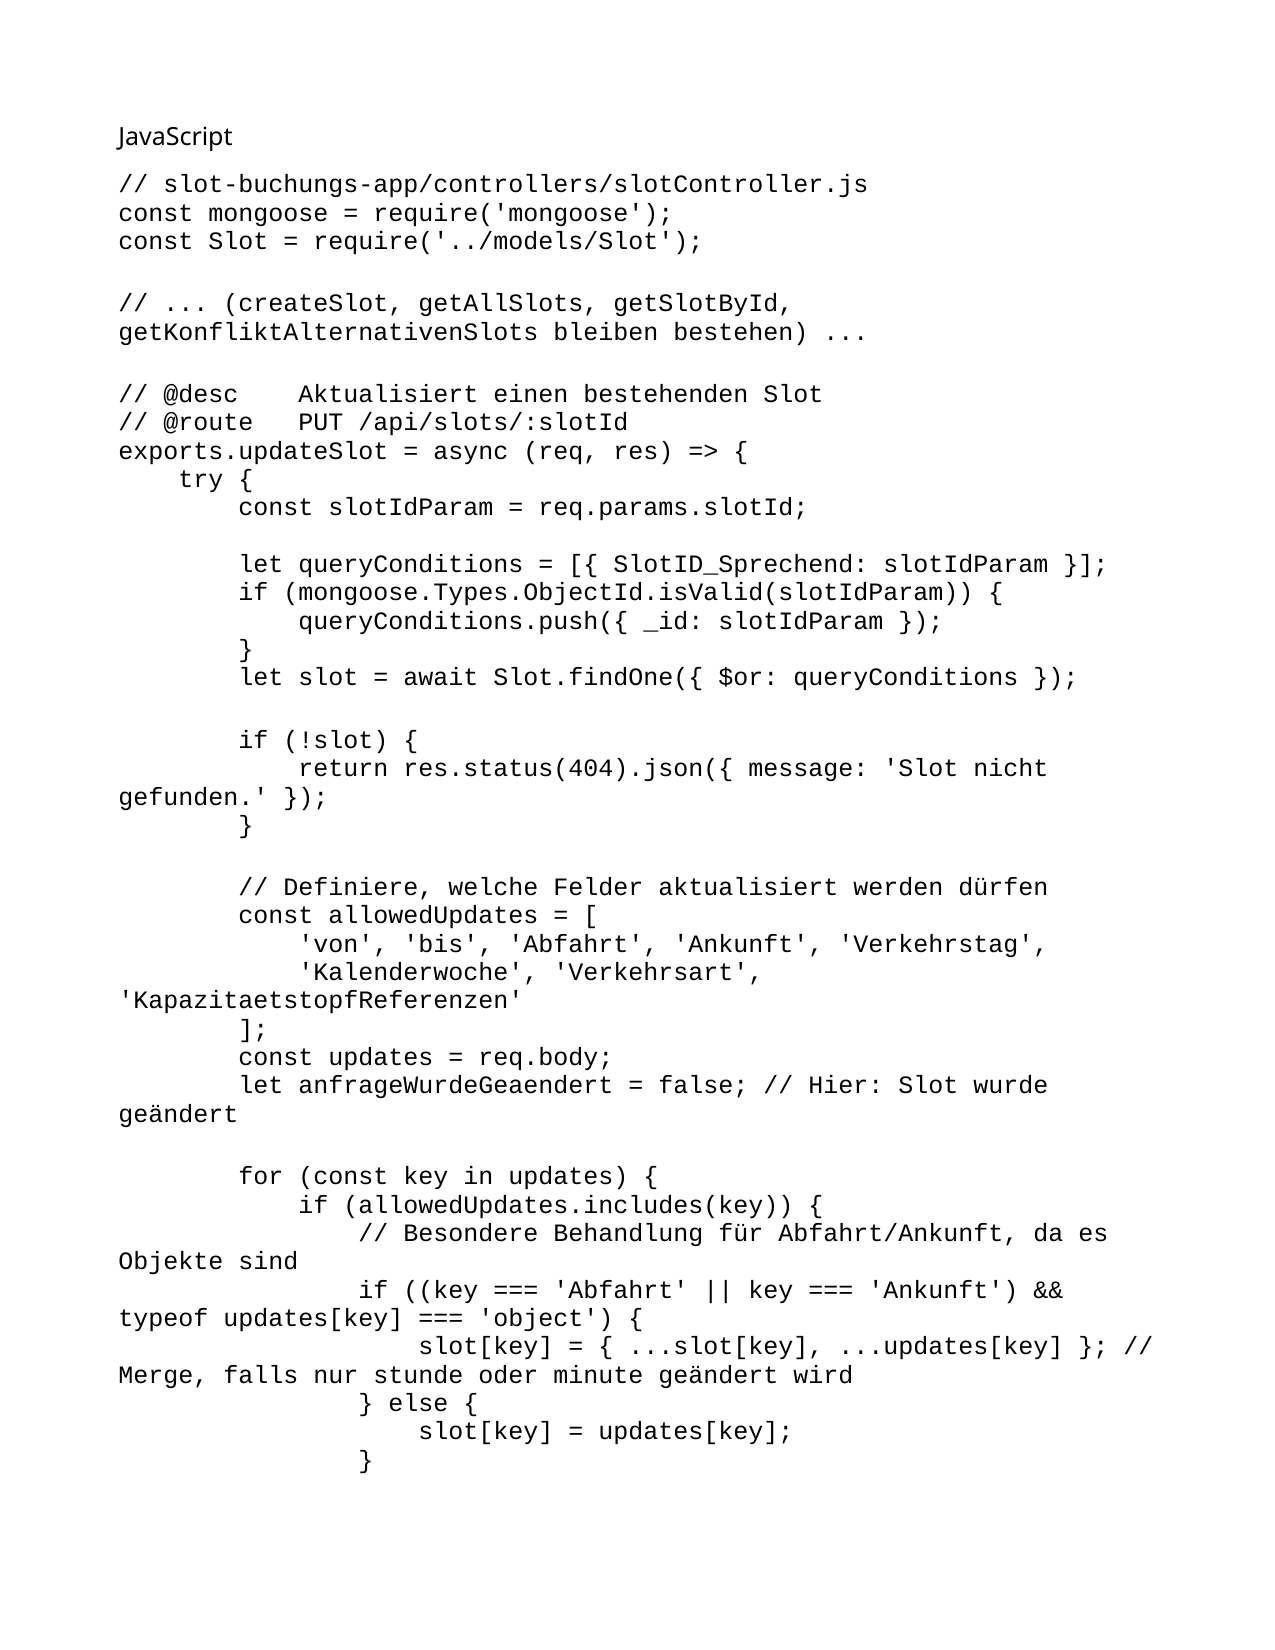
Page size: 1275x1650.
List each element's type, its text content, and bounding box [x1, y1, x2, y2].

text exports.updateSlot = async (req, res) => { [118, 438, 1157, 467]
text if ((key === 'Abfahrt' || key === 'Ankunft') && typeof updates[key] === 'object') { [118, 1277, 1157, 1334]
text let anfrageWurdeGeaendert = false; // Hier: Slot wurde geändert [118, 1073, 1157, 1130]
text // @route PUT /api/slots/:slotId [118, 410, 1157, 438]
text 'von', 'bis', 'Abfahrt', 'Ankunft', 'Verkehrstag', [118, 931, 1157, 960]
text queryConditions.push({ _id: slotIdParam }); [118, 608, 1157, 637]
text const allowedUpdates = [ [118, 903, 1157, 931]
text const updates = req.body; [118, 1045, 1157, 1073]
text let queryConditions = [{ SlotID_Sprechend: slotIdParam }]; [118, 552, 1157, 580]
text } else { [118, 1391, 1157, 1419]
text slot[key] = updates[key]; [118, 1419, 1157, 1447]
text JavaScript [118, 118, 1157, 152]
text if (allowedUpdates.includes(key)) { [118, 1192, 1157, 1221]
text // ... (createSlot, getAllSlots, getSlotById, getKonfliktAlternativenSlots bleiben bestehen) ... [118, 291, 1157, 348]
text // @desc Aktualisiert einen bestehenden Slot [118, 382, 1157, 410]
text // slot-buchungs-app/controllers/slotController.js [118, 172, 1157, 200]
text slot[key] = { ...slot[key], ...updates[key] }; // Merge, falls nur stunde oder minute geändert wird [118, 1334, 1157, 1391]
text const slotIdParam = req.params.slotId; [118, 495, 1157, 523]
text } [118, 1447, 1157, 1476]
text try { [118, 467, 1157, 495]
text return res.status(404).json({ message: 'Slot nicht gefunden.' }); [118, 756, 1157, 812]
text } [118, 637, 1157, 665]
text for (const key in updates) { [118, 1164, 1157, 1192]
text 'Kalenderwoche', 'Verkehrsart', 'KapazitaetstopfReferenzen' [118, 960, 1157, 1016]
text let slot = await Slot.findOne({ $or: queryConditions }); [118, 665, 1157, 693]
text // Definiere, welche Felder aktualisiert werden dürfen [118, 875, 1157, 903]
text } [118, 812, 1157, 841]
text ]; [118, 1016, 1157, 1045]
text if (mongoose.Types.ObjectId.isValid(slotIdParam)) { [118, 580, 1157, 608]
text if (!slot) { [118, 727, 1157, 756]
text const mongoose = require('mongoose'); [118, 200, 1157, 228]
text // Besondere Behandlung für Abfahrt/Ankunft, da es Objekte sind [118, 1221, 1157, 1277]
text const Slot = require('../models/Slot'); [118, 228, 1157, 257]
